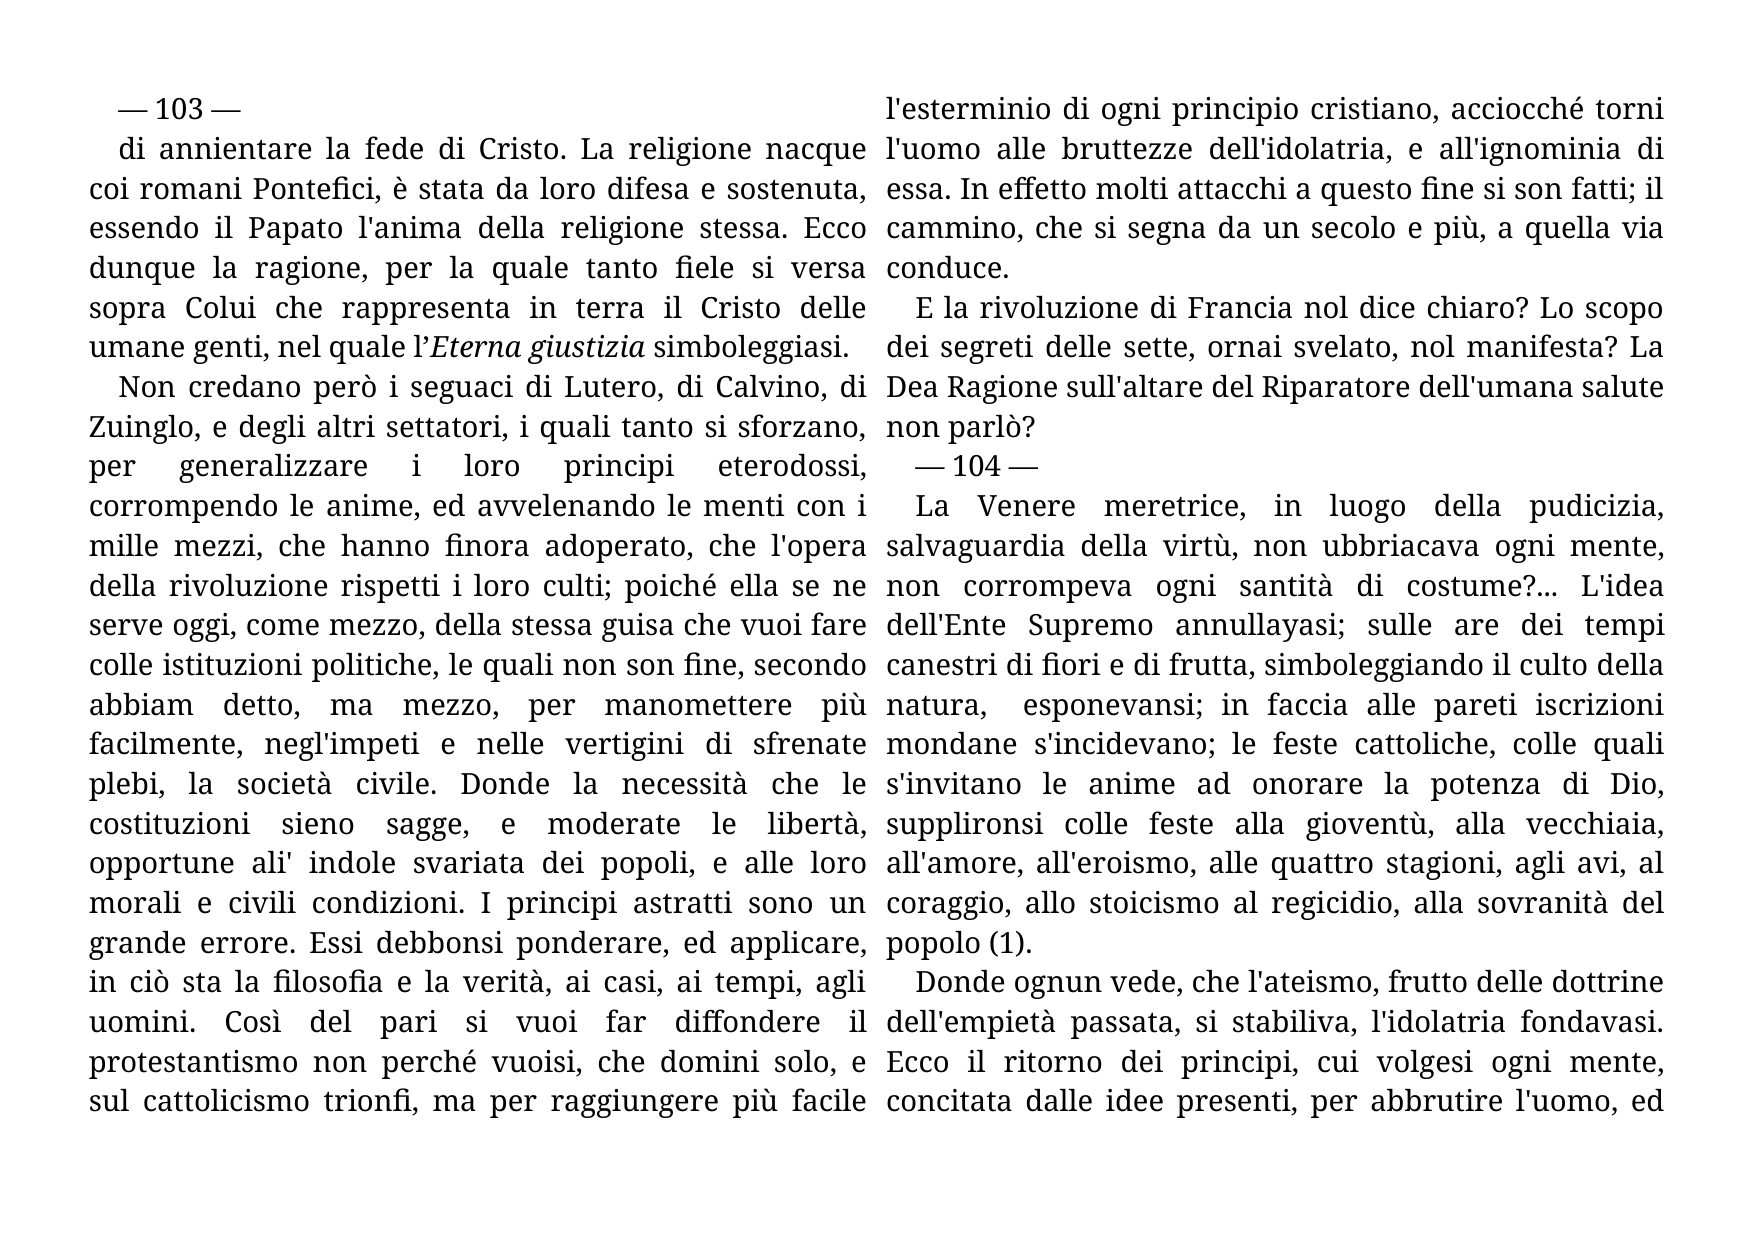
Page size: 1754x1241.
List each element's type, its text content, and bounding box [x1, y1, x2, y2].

text — 104 — [886, 446, 1665, 485]
text di annientare la fede di Cristo. La religione nacque coi romani Pontefici, è stata da loro difesa e sostenuta, essendo il Papato l'anima della religione stessa. Ecco dunque la ragione, per la quale tanto fiele si versa sopra Colui che rappresenta in terra il Cristo delle umane genti, nel quale l’Eterna giustizia simboleggiasi. [88, 128, 868, 366]
text E la rivoluzione di Francia nol dice chiaro? Lo scopo dei segreti delle sette, ornai svelato, nol manifesta? La Dea Ragione sull'altare del Riparatore dell'umana salute non parlò? [886, 287, 1665, 446]
text l'esterminio di ogni principio cristiano, acciocché torni l'uomo alle bruttezze dell'idolatria, e all'ignominia di essa. In effetto molti attacchi a questo fine si son fatti; il cammino, che si segna da un secolo e più, a quella via conduce. [886, 88, 1665, 287]
text La Venere meretrice, in luogo della pudicizia, salvaguardia della virtù, non ubbriacava ogni mente, non corrompeva ogni santità di costume?... L'idea dell'Ente Supremo annullayasi; sulle are dei tempi canestri di fiori e di frutta, simboleggiando il culto della natura, esponevansi; in faccia alle pareti iscrizioni mondane s'incidevano; le feste cattoliche, colle quali s'invitano le anime ad onorare la potenza di Dio, supplironsi colle feste alla gioventù, alla vecchiaia, all'amore, all'eroismo, alle quattro stagioni, agli avi, al coraggio, allo stoicismo al regicidio, alla sovranità del popolo (1). [886, 485, 1665, 962]
text — 103 — [88, 88, 868, 128]
text Donde ognun vede, che l'ateismo, frutto delle dottrine dell'empietà passata, si stabiliva, l'idolatria fondavasi. Ecco il ritorno dei principi, cui volgesi ogni mente, concitata dalle idee presenti, per abbrutire l'uomo, ed [886, 962, 1665, 1120]
text Non credano però i seguaci di Lutero, di Calvino, di Zuinglo, e degli altri settatori, i quali tanto si sforzano, per generalizzare i loro principi eterodossi, corrompendo le anime, ed avvelenando le menti con i mille mezzi, che hanno finora adoperato, che l'opera della rivoluzione rispetti i loro culti; poiché ella se ne serve oggi, come mezzo, della stessa guisa che vuoi fare colle istituzioni politiche, le quali non son fine, secondo abbiam detto, ma mezzo, per manomettere più facilmente, negl'impeti e nelle vertigini di sfrenate plebi, la società civile. Donde la necessità che le costituzioni sieno sagge, e moderate le libertà, opportune ali' indole svariata dei popoli, e alle loro morali e civili condizioni. I principi astratti sono un grande errore. Essi debbonsi ponderare, ed applicare, in ciò sta la filosofia e la verità, ai casi, ai tempi, agli uomini. Così del pari si vuoi far diffondere il protestantismo non perché vuoisi, che domini solo, e sul cattolicismo trionfi, ma per raggiungere più facile [88, 366, 868, 1120]
